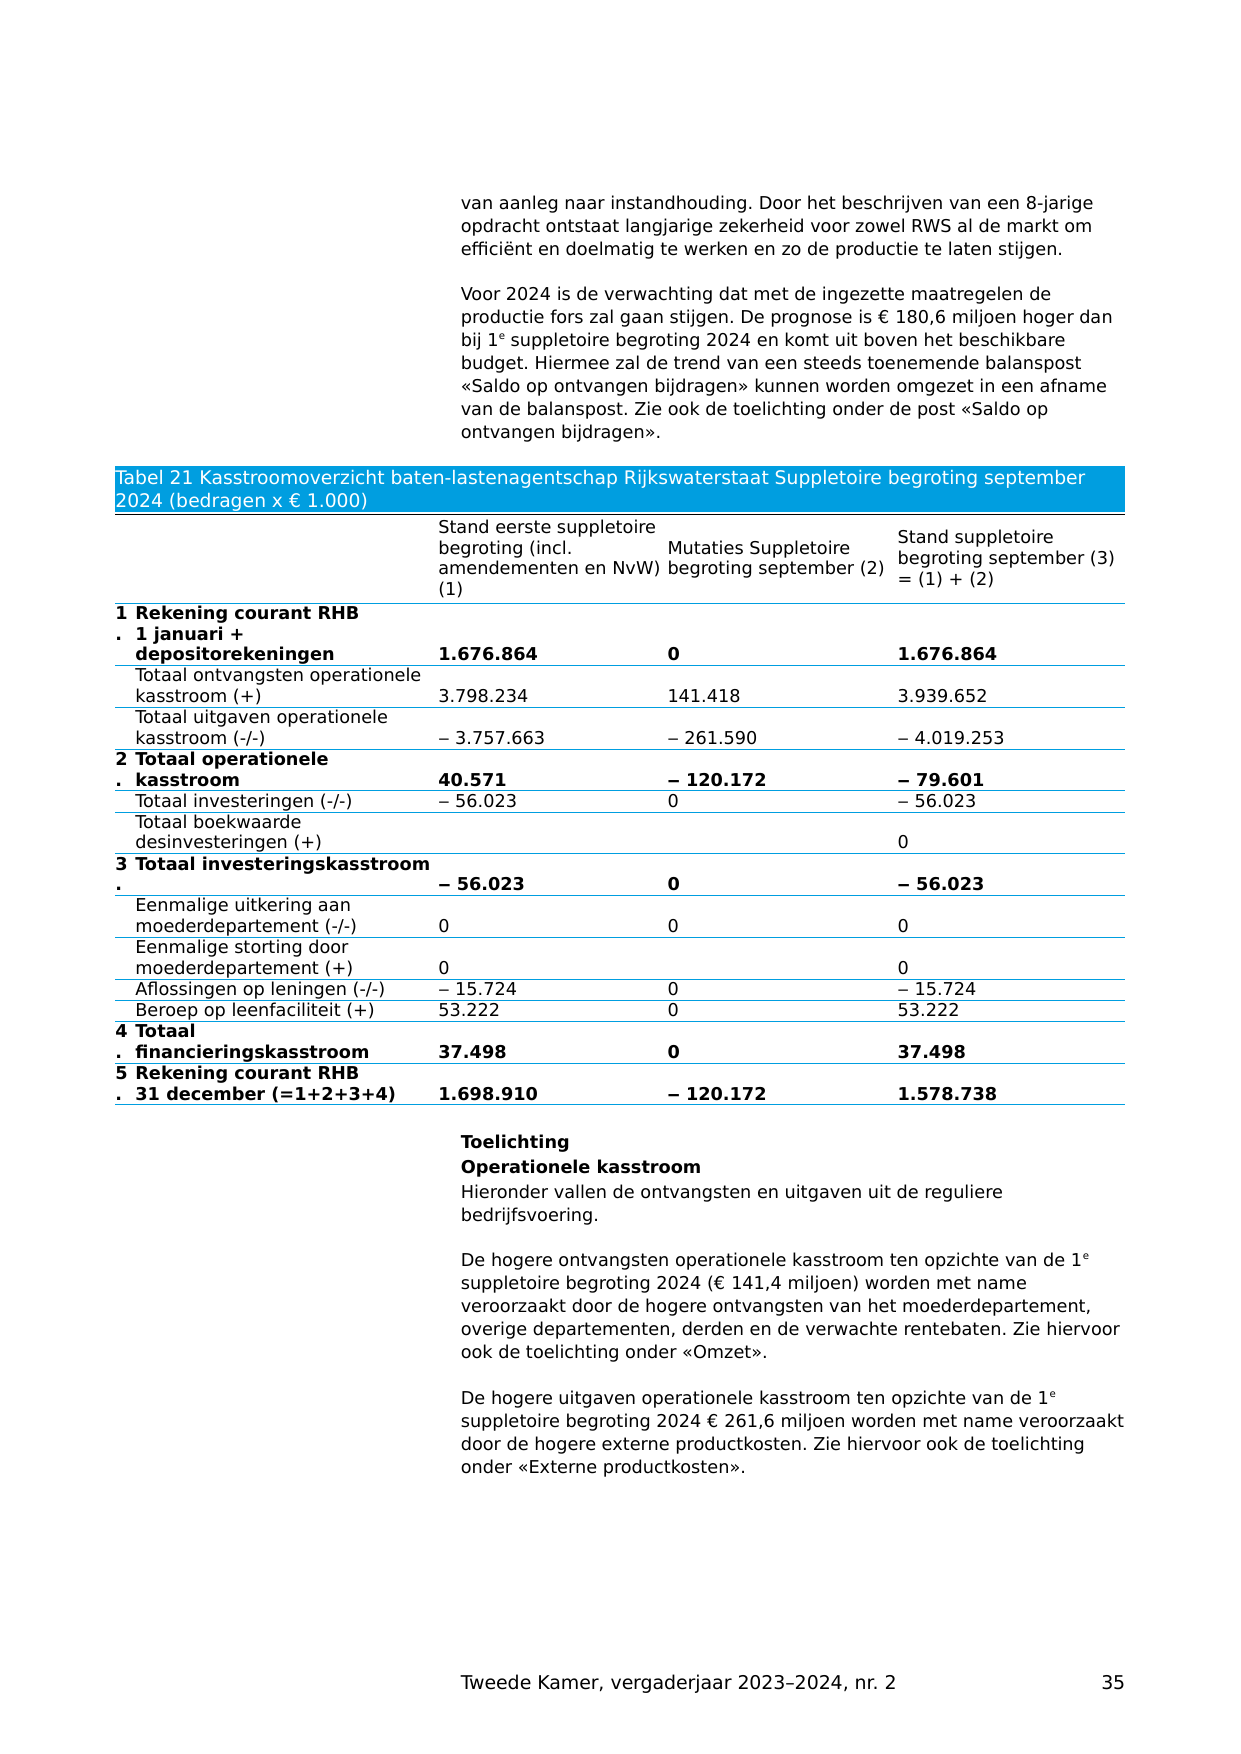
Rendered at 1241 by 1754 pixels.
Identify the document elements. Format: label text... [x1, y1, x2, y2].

table_cell ‒ 56.023 [895, 791, 1125, 811]
table_cell ‒ 4.019.253 [895, 708, 1125, 748]
table_cell [115, 1001, 132, 1021]
table_cell 1.676.864 [895, 604, 1125, 665]
table_cell Totaal investeringen (-/-) [132, 791, 435, 811]
table_cell [132, 515, 435, 602]
table_cell ‒ 261.590 [664, 708, 894, 748]
table_cell 1. [115, 604, 132, 665]
table_cell Eenmalige storting door moederdepartement (+) [132, 938, 435, 978]
table_cell 0 [664, 1022, 894, 1062]
table_cell 0 [664, 604, 894, 665]
text De hogere uitgaven operationele kasstroom ten opzichte van de 1e suppletoire begroting 2024 € 261,6 miljoen worden met name veroorzaakt door de hogere externe productkosten. Zie hiervoor ook de toelichting onder «Externe productkosten». [461, 1386, 1125, 1478]
text Voor 2024 is de verwachting dat met de ingezette maatregelen de productie fors zal gaan stijgen. De prognose is € 180,6 miljoen hoger dan bij 1e suppletoire begroting 2024 en komt uit boven het beschikbare budget. Hiermee zal de trend van een steeds toenemende balanspost «Saldo op ontvangen bijdragen» kunnen worden omgezet in een afname van de balanspost. Zie ook de toelichting onder de post «Saldo op ontvangen bijdragen». [461, 282, 1125, 443]
text Toelichting [461, 1130, 1125, 1153]
table_cell ‒ 56.023 [895, 854, 1125, 895]
table_cell 4. [115, 1022, 132, 1062]
table_cell 53.222 [895, 1001, 1125, 1021]
table_cell ‒ 120.172 [664, 1064, 894, 1104]
table_cell Stand eerste suppletoire begroting (incl. amendementen en NvW) (1) [435, 515, 664, 602]
table_cell Totaal uitgaven operationele kasstroom (-/-) [132, 708, 435, 748]
table_cell 0 [895, 938, 1125, 978]
table_cell [664, 813, 894, 853]
table_cell [115, 791, 132, 811]
table_cell Totaal operationele kasstroom [132, 750, 435, 790]
table_cell 141.418 [664, 666, 894, 707]
table_cell 53.222 [435, 1001, 664, 1021]
table_cell 0 [664, 896, 894, 937]
text van aanleg naar instandhouding. Door het beschrijven van een 8-jarige opdracht ontstaat langjarige zekerheid voor zowel RWS al de markt om efficiënt en doelmatig te werken en zo de productie te laten stijgen. [461, 191, 1125, 259]
table_cell 2. [115, 750, 132, 790]
table_cell [115, 896, 132, 937]
table_cell 0 [435, 896, 664, 937]
table_cell 0 [895, 896, 1125, 937]
table_cell ‒ 56.023 [435, 791, 664, 811]
table_cell [115, 938, 132, 978]
table_cell [115, 813, 132, 853]
table_cell 1.578.738 [895, 1064, 1125, 1104]
table_cell 0 [895, 813, 1125, 853]
table_cell [115, 515, 132, 602]
table_cell Stand suppletoire begroting september (3) = (1) + (2) [895, 515, 1125, 602]
table_cell [664, 938, 894, 978]
table_cell ‒ 3.757.663 [435, 708, 664, 748]
table_cell 1.698.910 [435, 1064, 664, 1104]
text De hogere ontvangsten operationele kasstroom ten opzichte van de 1e suppletoire begroting 2024 (€ 141,4 miljoen) worden met name veroorzaakt door de hogere ontvangsten van het moederdepartement, overige departementen, derden en de verwachte rentebaten. Zie hiervoor ook de toelichting onder «Omzet». [461, 1248, 1125, 1363]
table_cell 1.676.864 [435, 604, 664, 665]
table_cell [115, 666, 132, 707]
table_cell ‒ 79.601 [895, 750, 1125, 790]
table_cell Totaal investeringskasstroom [132, 854, 435, 895]
table_cell 37.498 [895, 1022, 1125, 1062]
table_cell ‒ 15.724 [895, 980, 1125, 999]
text Operationele kasstroom [461, 1155, 1125, 1178]
table_cell 0 [435, 938, 664, 978]
table_cell [115, 708, 132, 748]
table_cell Mutaties Suppletoire begroting september (2) [664, 515, 894, 602]
table_cell 40.571 [435, 750, 664, 790]
table_cell Eenmalige uitkering aan moederdepartement (-/-) [132, 896, 435, 937]
table_cell [435, 813, 664, 853]
table_cell 3.939.652 [895, 666, 1125, 707]
table_cell Totaal boekwaarde desinvesteringen (+) [132, 813, 435, 853]
table_cell Totaal financieringskasstroom [132, 1022, 435, 1062]
table_cell ‒ 56.023 [435, 854, 664, 895]
table_cell 3. [115, 854, 132, 895]
table_cell Aflossingen op leningen (-/-) [132, 980, 435, 999]
table_cell [115, 980, 132, 999]
table_cell 0 [664, 980, 894, 999]
table_cell 0 [664, 854, 894, 895]
table_cell 0 [664, 1001, 894, 1021]
table_cell ‒ 120.172 [664, 750, 894, 790]
table_cell ‒ 15.724 [435, 980, 664, 999]
table_cell 5. [115, 1064, 132, 1104]
table_cell 3.798.234 [435, 666, 664, 707]
table_cell Beroep op leenfaciliteit (+) [132, 1001, 435, 1021]
table_cell Rekening courant RHB 31 december (=1+2+3+4) [132, 1064, 435, 1104]
table_cell Rekening courant RHB 1 januari + depositorekeningen [132, 604, 435, 665]
text Hieronder vallen de ontvangsten en uitgaven uit de reguliere bedrijfsvoering. [461, 1180, 1125, 1226]
table_cell Totaal ontvangsten operationele kasstroom (+) [132, 666, 435, 707]
table_cell 0 [664, 791, 894, 811]
table_cell 37.498 [435, 1022, 664, 1062]
